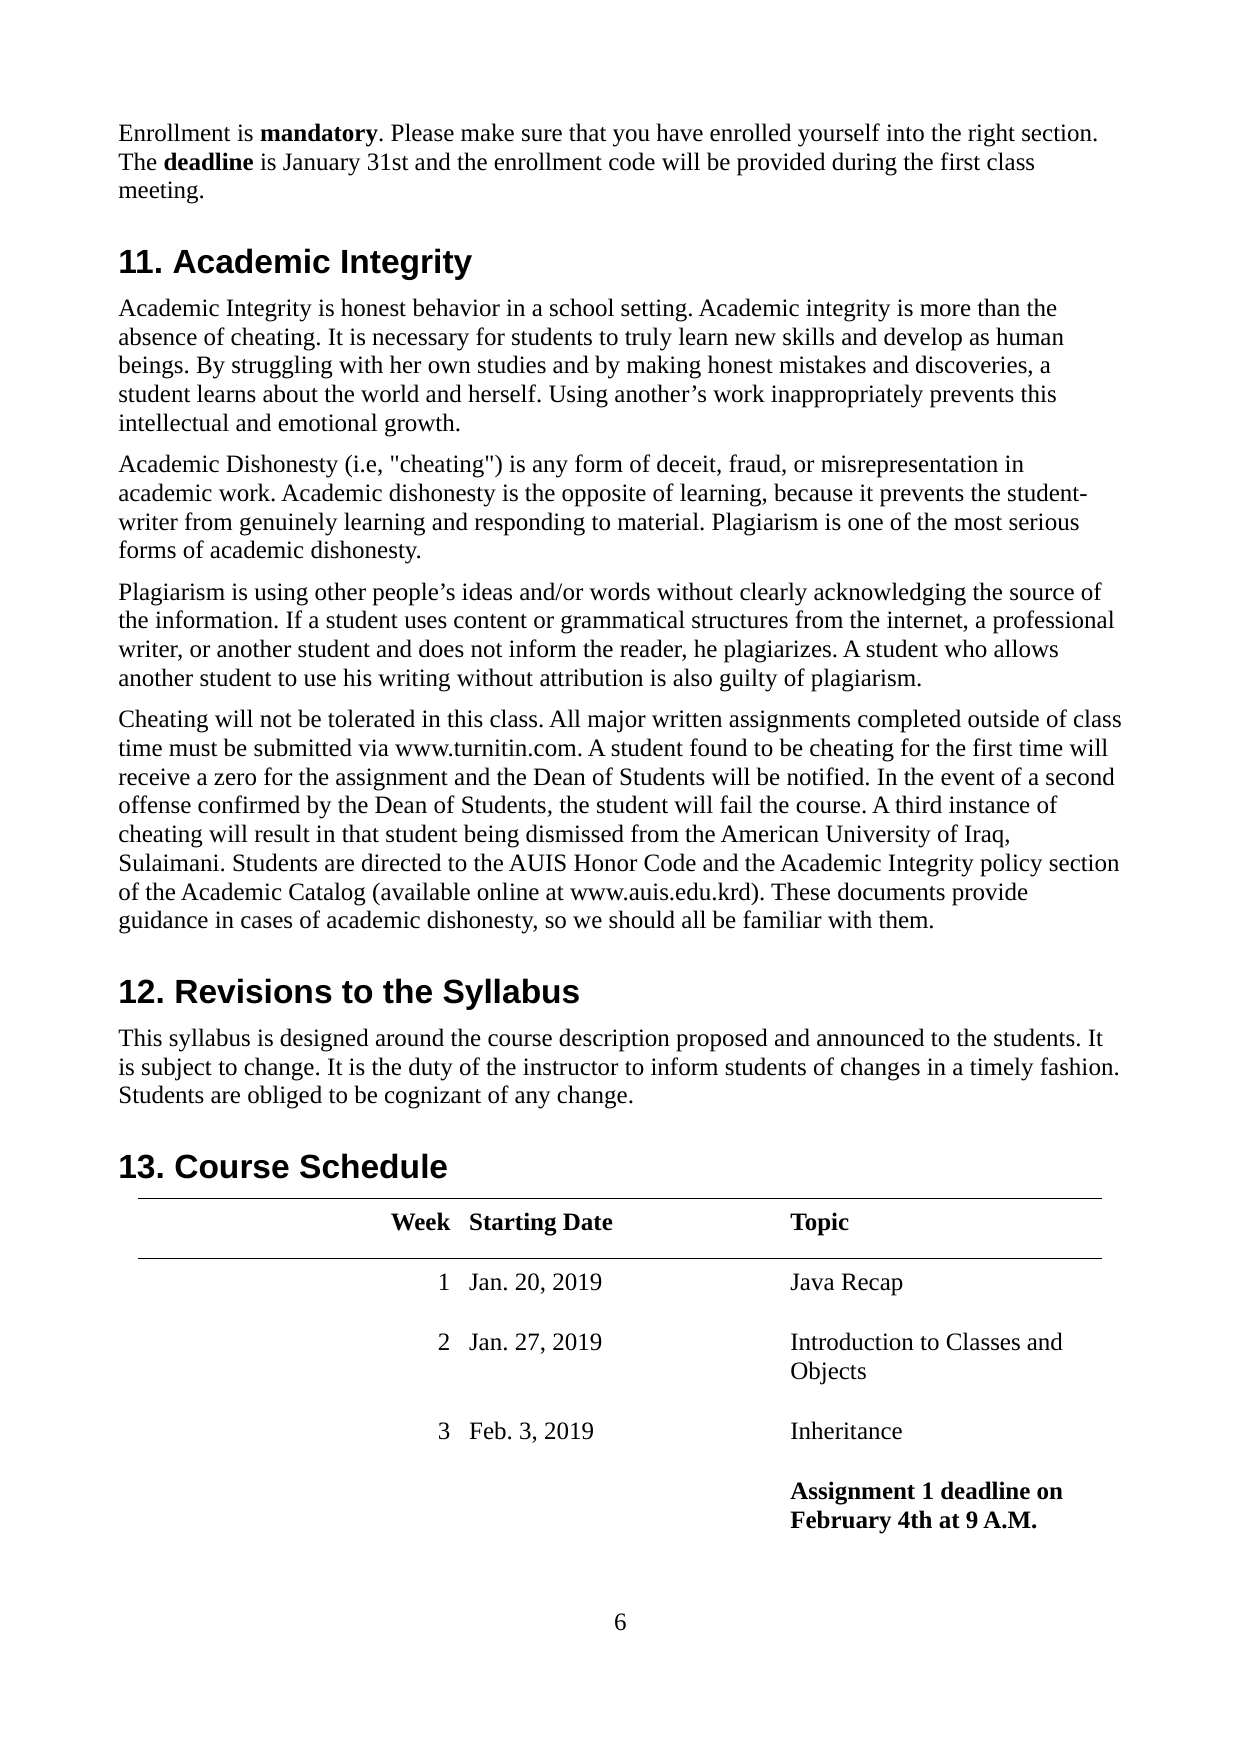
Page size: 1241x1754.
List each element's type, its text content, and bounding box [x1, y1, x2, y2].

table_header Starting Date [460, 1199, 781, 1258]
table_cell Jan. 27, 2019 [460, 1318, 781, 1407]
text Enrollment is mandatory. Please make sure that you have enrolled yourself into the right section. The deadline is January 31st and the enrollment code will be provided during the first class meeting. [118, 118, 1122, 204]
table_cell 1 [138, 1259, 459, 1318]
table_cell 3 [138, 1407, 459, 1467]
table_cell [138, 1467, 459, 1556]
text Plagiarism is using other people’s ideas and/or words without clearly acknowledging the source of the information. If a student uses content or grammatical structures from the internet, a professional writer, or another student and does not inform the reader, he plagiarizes. A student who allows another student to use his writing without attribution is also guilty of plagiarism. [118, 577, 1122, 692]
table_cell Inheritance [781, 1407, 1102, 1467]
text Cheating will not be tolerated in this class. All major written assignments completed outside of class time must be submitted via www.turnitin.com. A student found to be cheating for the first time will receive a zero for the assignment and the Dean of Students will be notified. In the event of a second offense confirmed by the Dean of Students, the student will fail the course. A third instance of cheating will result in that student being dismissed from the American University of Iraq, Sulaimani. Students are directed to the AUIS Honor Code and the Academic Integrity policy section of the Academic Catalog (available online at www.auis.edu.krd). These documents provide guidance in cases of academic dishonesty, so we should all be familiar with them. [118, 704, 1122, 934]
table_cell Introduction to Classes and Objects [781, 1318, 1102, 1407]
table_header Topic [781, 1199, 1102, 1258]
table_header Week [138, 1199, 459, 1258]
text Academic Dishonesty (i.e, "cheating") is any form of deceit, fraud, or misrepresentation in academic work. Academic dishonesty is the opposite of learning, because it prevents the student-writer from genuinely learning and responding to material. Plagiarism is one of the most serious forms of academic dishonesty. [118, 449, 1122, 564]
table_cell [460, 1467, 781, 1556]
subtitle Revisions to the Syllabus [118, 972, 1122, 1010]
table_cell 2 [138, 1318, 459, 1407]
text This syllabus is designed around the course description proposed and announced to the students. It is subject to change. It is the duty of the instructor to inform students of changes in a timely fashion. Students are obliged to be cognizant of any change. [118, 1023, 1122, 1109]
table_cell Feb. 3, 2019 [460, 1407, 781, 1467]
text Academic Integrity is honest behavior in a school setting. Academic integrity is more than the absence of cheating. It is necessary for students to truly learn new skills and develop as human beings. By struggling with her own studies and by making honest mistakes and discoveries, a student learns about the world and herself. Using another’s work inappropriately prevents this intellectual and emotional growth. [118, 293, 1122, 437]
table_cell Jan. 20, 2019 [460, 1259, 781, 1318]
table_cell Java Recap [781, 1259, 1102, 1318]
subtitle Academic Integrity [118, 242, 1122, 281]
subtitle Course Schedule [118, 1147, 1122, 1185]
table_cell Assignment 1 deadline on February 4th at 9 A.M. [781, 1467, 1102, 1556]
